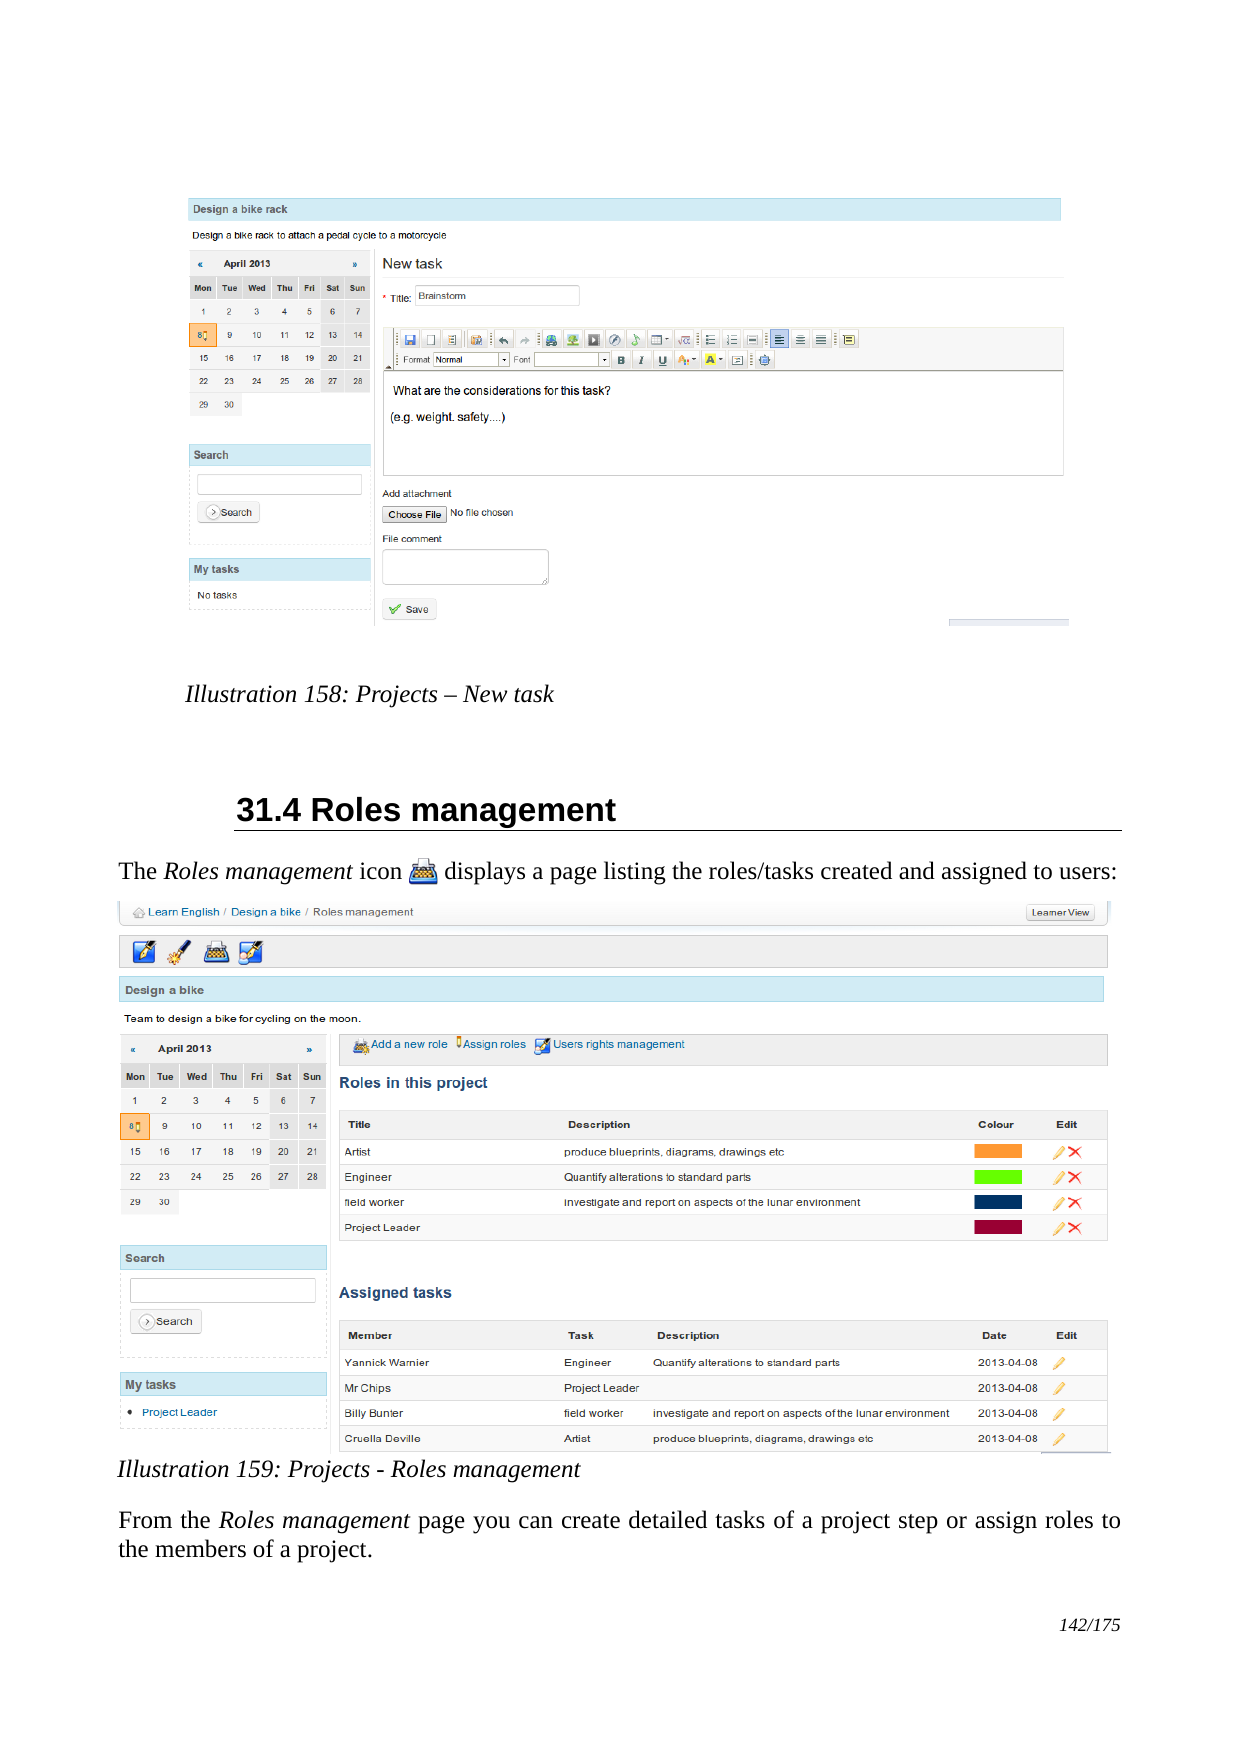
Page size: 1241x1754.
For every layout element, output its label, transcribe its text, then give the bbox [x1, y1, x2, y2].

text Illustration 158: Projects – New task [185, 679, 1067, 708]
picture [183, 191, 1069, 626]
text From the Roles management page you can create detailed tasks of a project step or assign roles to the members of a project. [118, 1505, 1122, 1563]
text displays a page listing the roles/tasks created and assigned to users: [438, 856, 1122, 885]
picture [117, 901, 1112, 1454]
subtitle Roles management [234, 790, 1122, 830]
text The Roles management icon [118, 856, 408, 885]
picture [408, 855, 438, 886]
text Illustration 159: Projects - Roles management [117, 1454, 1111, 1483]
